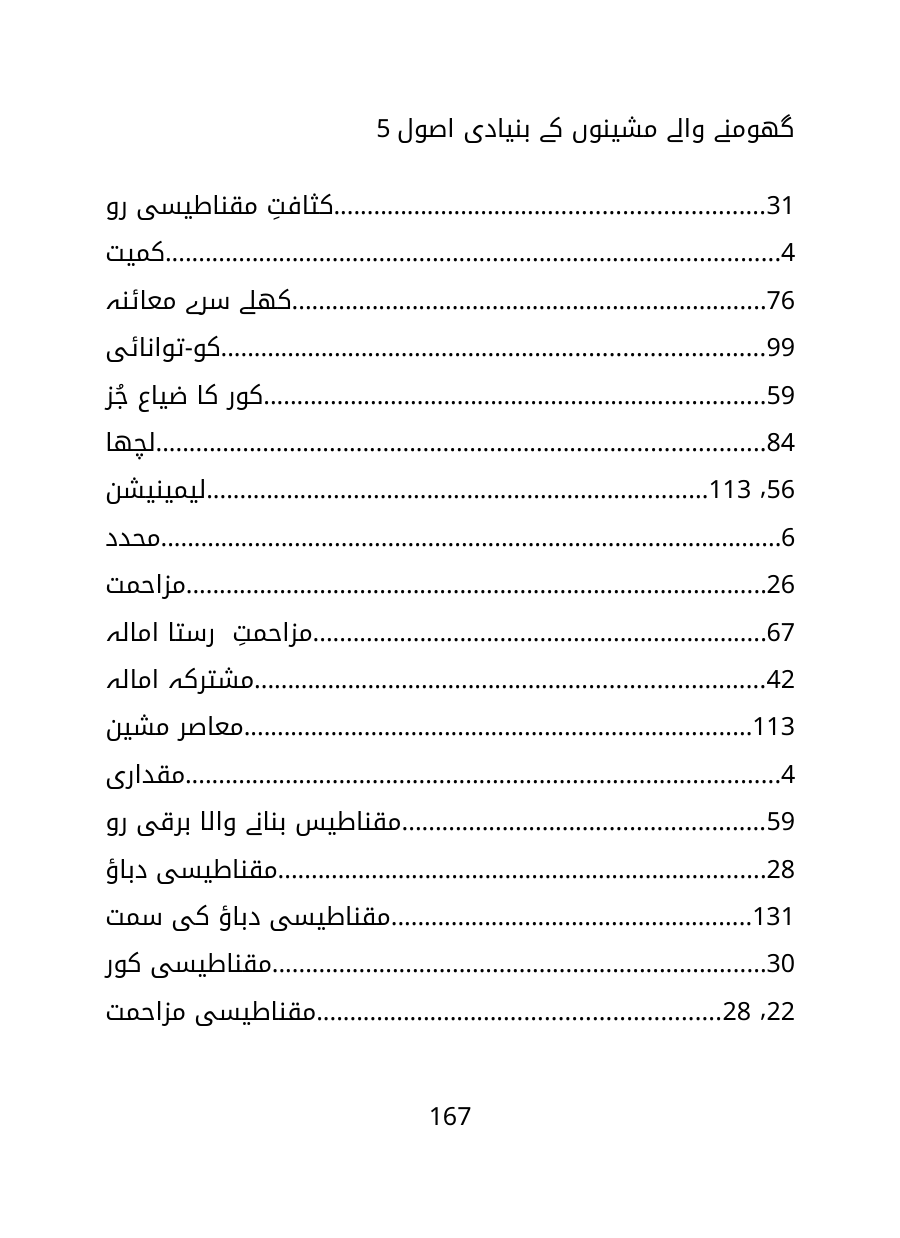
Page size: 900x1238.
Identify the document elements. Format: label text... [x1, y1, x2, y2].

text کور کا ضیاع جُز 59 [105, 372, 795, 419]
text معاصر مشین 113 [105, 704, 795, 751]
text محدد 6 [105, 514, 795, 562]
text مشترکہ امالہ 42 [105, 656, 795, 704]
text مقناطیسی دباؤ کی سمت 131 [105, 893, 795, 941]
text کثافتِ مقناطیسی رو 31 [105, 182, 795, 230]
text مقناطیسی دباؤ 28 [105, 846, 795, 893]
text لچھا 84 [105, 419, 795, 467]
text کمیت 4 [105, 230, 795, 277]
text مزاحمت 26 [105, 562, 795, 609]
text مقناطیس بنانے والا برقی رو 59 [105, 798, 795, 846]
text مزاحمتِ رستا امالہ 67 [105, 609, 795, 656]
text کو-توانائی 99 [105, 324, 795, 372]
text مقناطیسی مزاحمت 22, 28 [105, 988, 795, 1036]
text کھلے سرے معائنہ 76 [105, 277, 795, 324]
text مقداری 4 [105, 751, 795, 798]
text مقناطیسی کور 30 [105, 941, 795, 988]
text لیمینیشن 56, 113 [105, 467, 795, 514]
